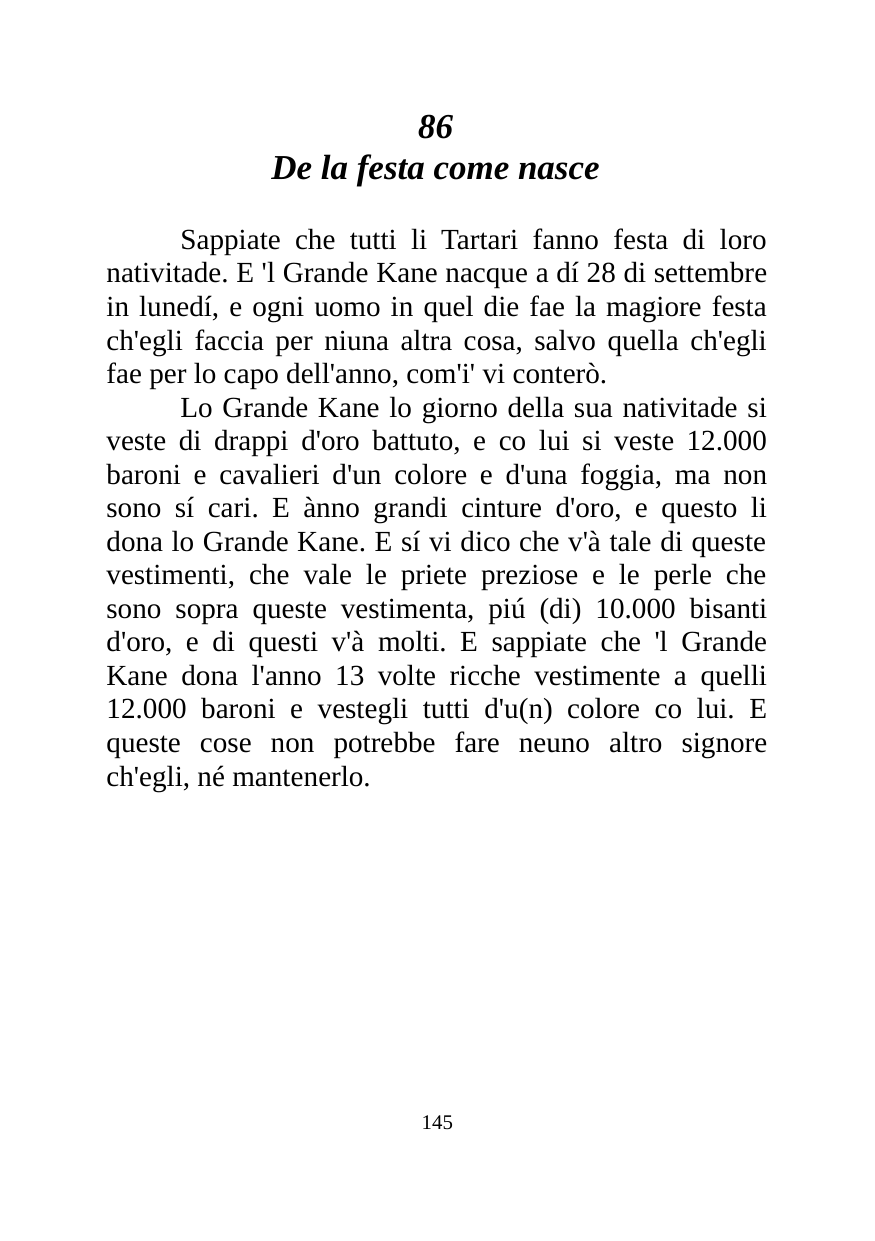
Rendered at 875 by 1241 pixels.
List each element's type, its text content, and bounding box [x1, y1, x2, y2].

text Lo Grande Kane lo giorno della sua nativitade si veste di drappi d'oro battuto, e co lui si veste 12.000 baroni e cavalieri d'un colore e d'una foggia, ma non sono sí cari. E ànno grandi cinture d'oro, e questo li dona lo Grande Kane. E sí vi dico che v'à tale di queste vestimenti, che vale le priete preziose e le perle che sono sopra queste vestimenta, piú (di) 10.000 bisanti d'oro, e di questi v'à molti. E sappiate che 'l Grande Kane dona l'anno 13 volte ricche vestimente a quelli 12.000 baroni e vestegli tutti d'u(n) colore co lui. E queste cose non potrebbe fare neuno altro signore ch'egli, né mantenerlo. [106, 390, 768, 792]
subtitle 86 De la festa come nasce [106, 106, 768, 187]
text Sappiate che tutti li Tartari fanno festa di loro nativitade. E 'l Grande Kane nacque a dí 28 di settembre in lunedí, e ogni uomo in quel die fae la magiore festa ch'egli faccia per niuna altra cosa, salvo quella ch'egli fae per lo capo dell'anno, com'i' vi conterò. [106, 222, 768, 390]
